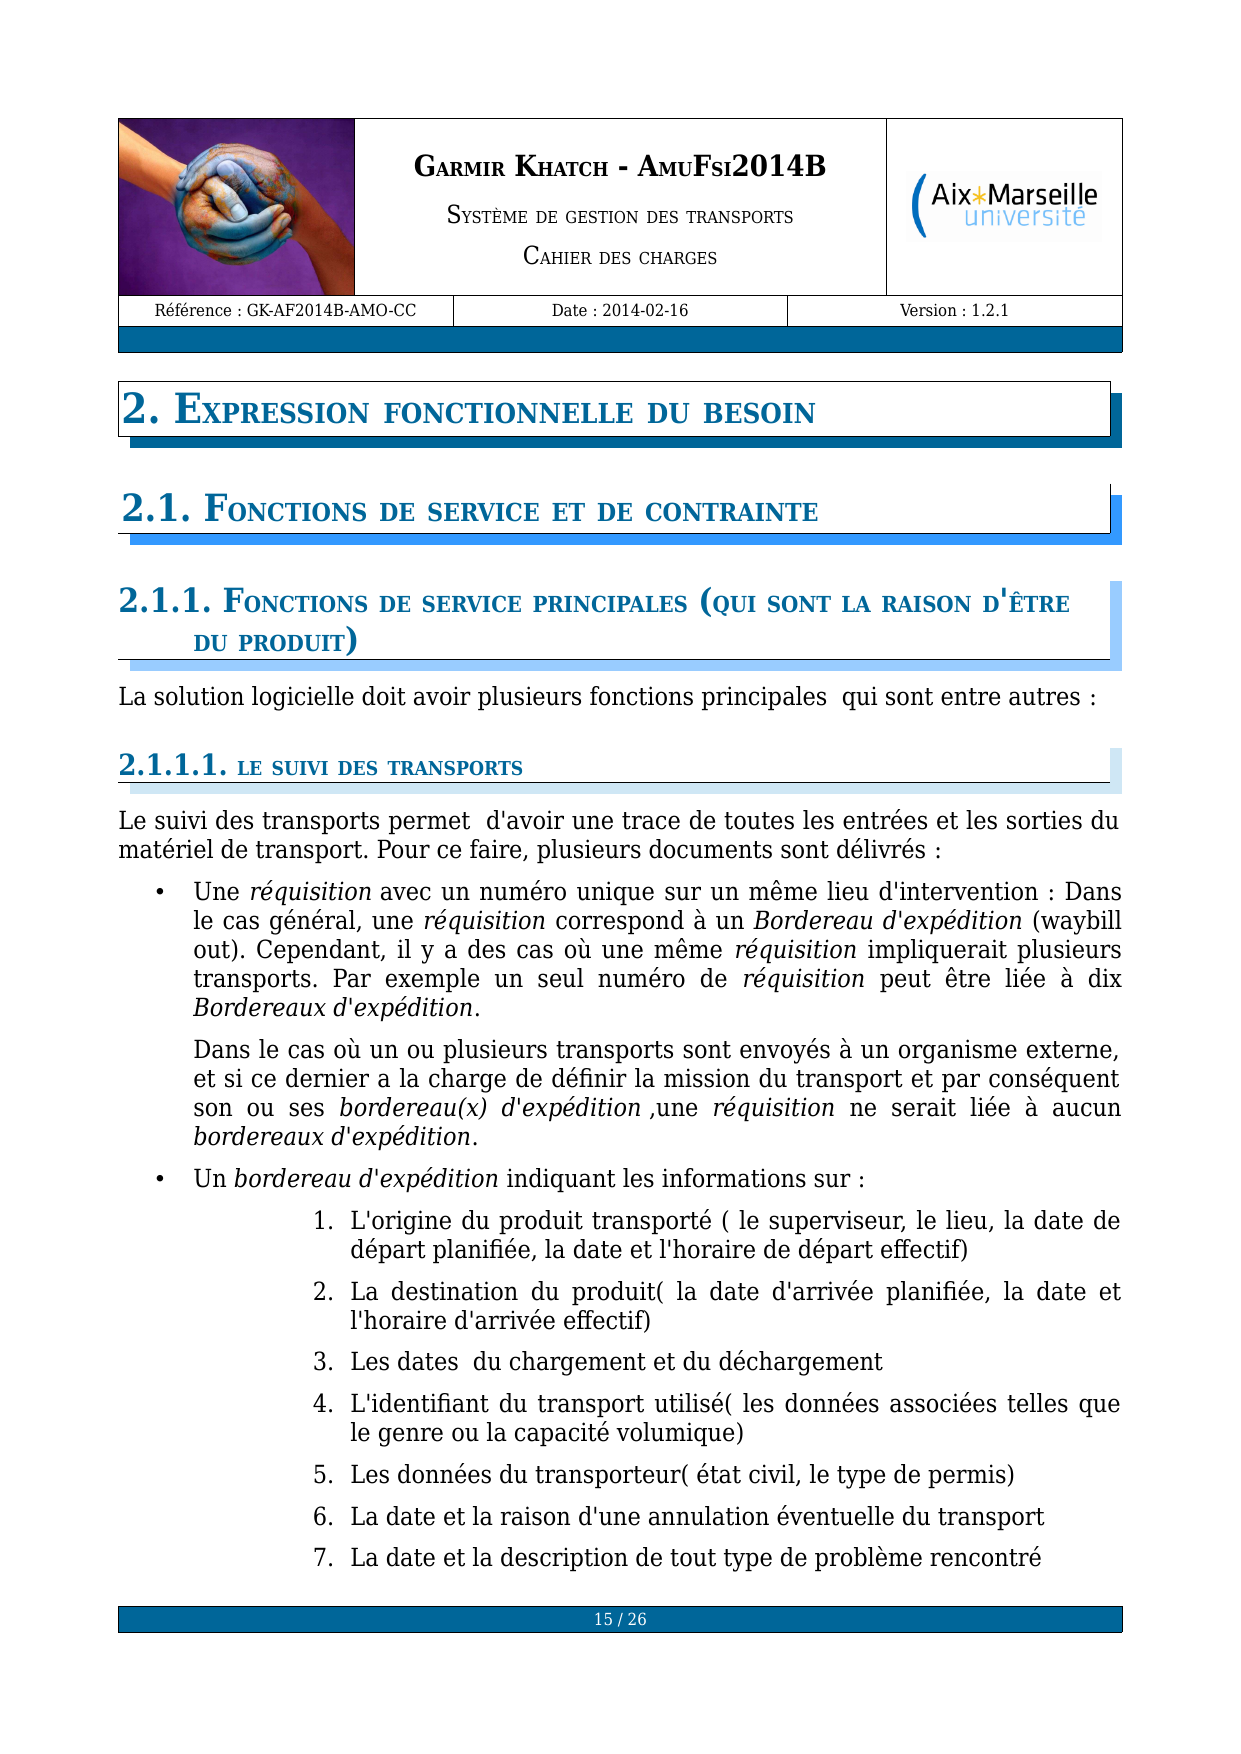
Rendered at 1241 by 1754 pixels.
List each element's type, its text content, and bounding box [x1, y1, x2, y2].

subtitle Fonctions de service principales (qui sont la raison d'être du produit) [118, 581, 1110, 659]
subtitle Fonctions de service et de contrainte [118, 483, 1110, 533]
list L'origine du produit transporté ( le superviseur, le lieu, la date de départ planifiée, la date et l'horaire de départ effectif) [313, 1206, 1122, 1264]
list L'identifiant du transport utilisé( les données associées telles que le genre ou la capacité volumique) [313, 1389, 1122, 1447]
subtitle le suivi des transports [118, 748, 1110, 782]
list La date et la description de tout type de problème rencontré [313, 1543, 1122, 1572]
text La solution logicielle doit avoir plusieurs fonctions principales qui sont entre autres : [118, 683, 1122, 712]
list Les dates du chargement et du déchargement [313, 1347, 1122, 1377]
picture [119, 119, 354, 295]
text Le suivi des transports permet d'avoir une trace de toutes les entrées et les sorties du matériel de transport. Pour ce faire, plusieurs documents sont délivrés : [118, 806, 1122, 864]
list Les données du transporteur( état civil, le type de permis) [313, 1460, 1122, 1489]
picture [887, 126, 1122, 288]
list La destination du produit( la date d'arrivée planifiée, la date et l'horaire d'arrivée effectif) [313, 1277, 1122, 1335]
list Un bordereau d'expédition indiquant les informations sur : [156, 1164, 1122, 1193]
list Une réquisition avec un numéro unique sur un même lieu d'intervention : Dans le cas général, une réquisition correspond à un Bordereau d'expédition (waybill out). Cependant, il y a des cas où une même réquisition impliquerait plusieurs transports. Par exemple un seul numéro de réquisition peut être liée à dix Bordereaux d'expédition. [156, 877, 1122, 1022]
list La date et la raison d'une annulation éventuelle du transport [313, 1502, 1122, 1531]
subtitle Expression fonctionnelle du besoin [119, 382, 1110, 436]
list Dans le cas où un ou plusieurs transports sont envoyés à un organisme externe, et si ce dernier a la charge de définir la mission du transport et par conséquent son ou ses bordereau(x) d'expédition ,une réquisition ne serait liée à aucun bordereaux d'expédition. [156, 1035, 1122, 1152]
